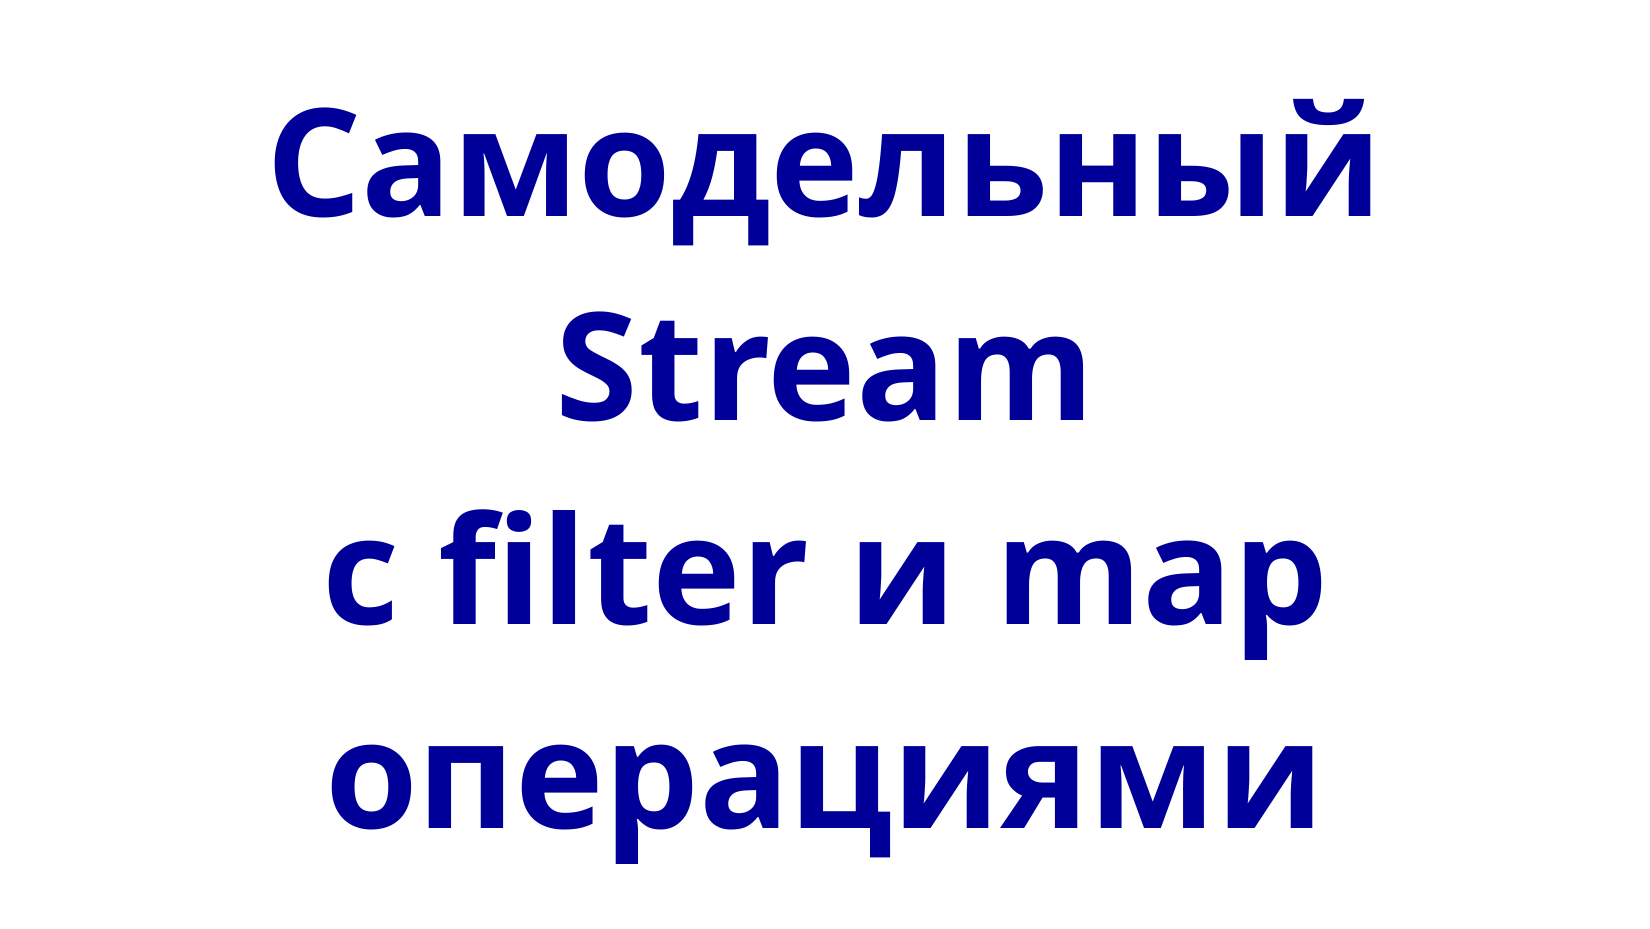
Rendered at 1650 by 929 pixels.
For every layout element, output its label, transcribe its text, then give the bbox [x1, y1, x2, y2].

subtitle Самодельный Stream с filter и map операциями [0, 0, 1650, 929]
